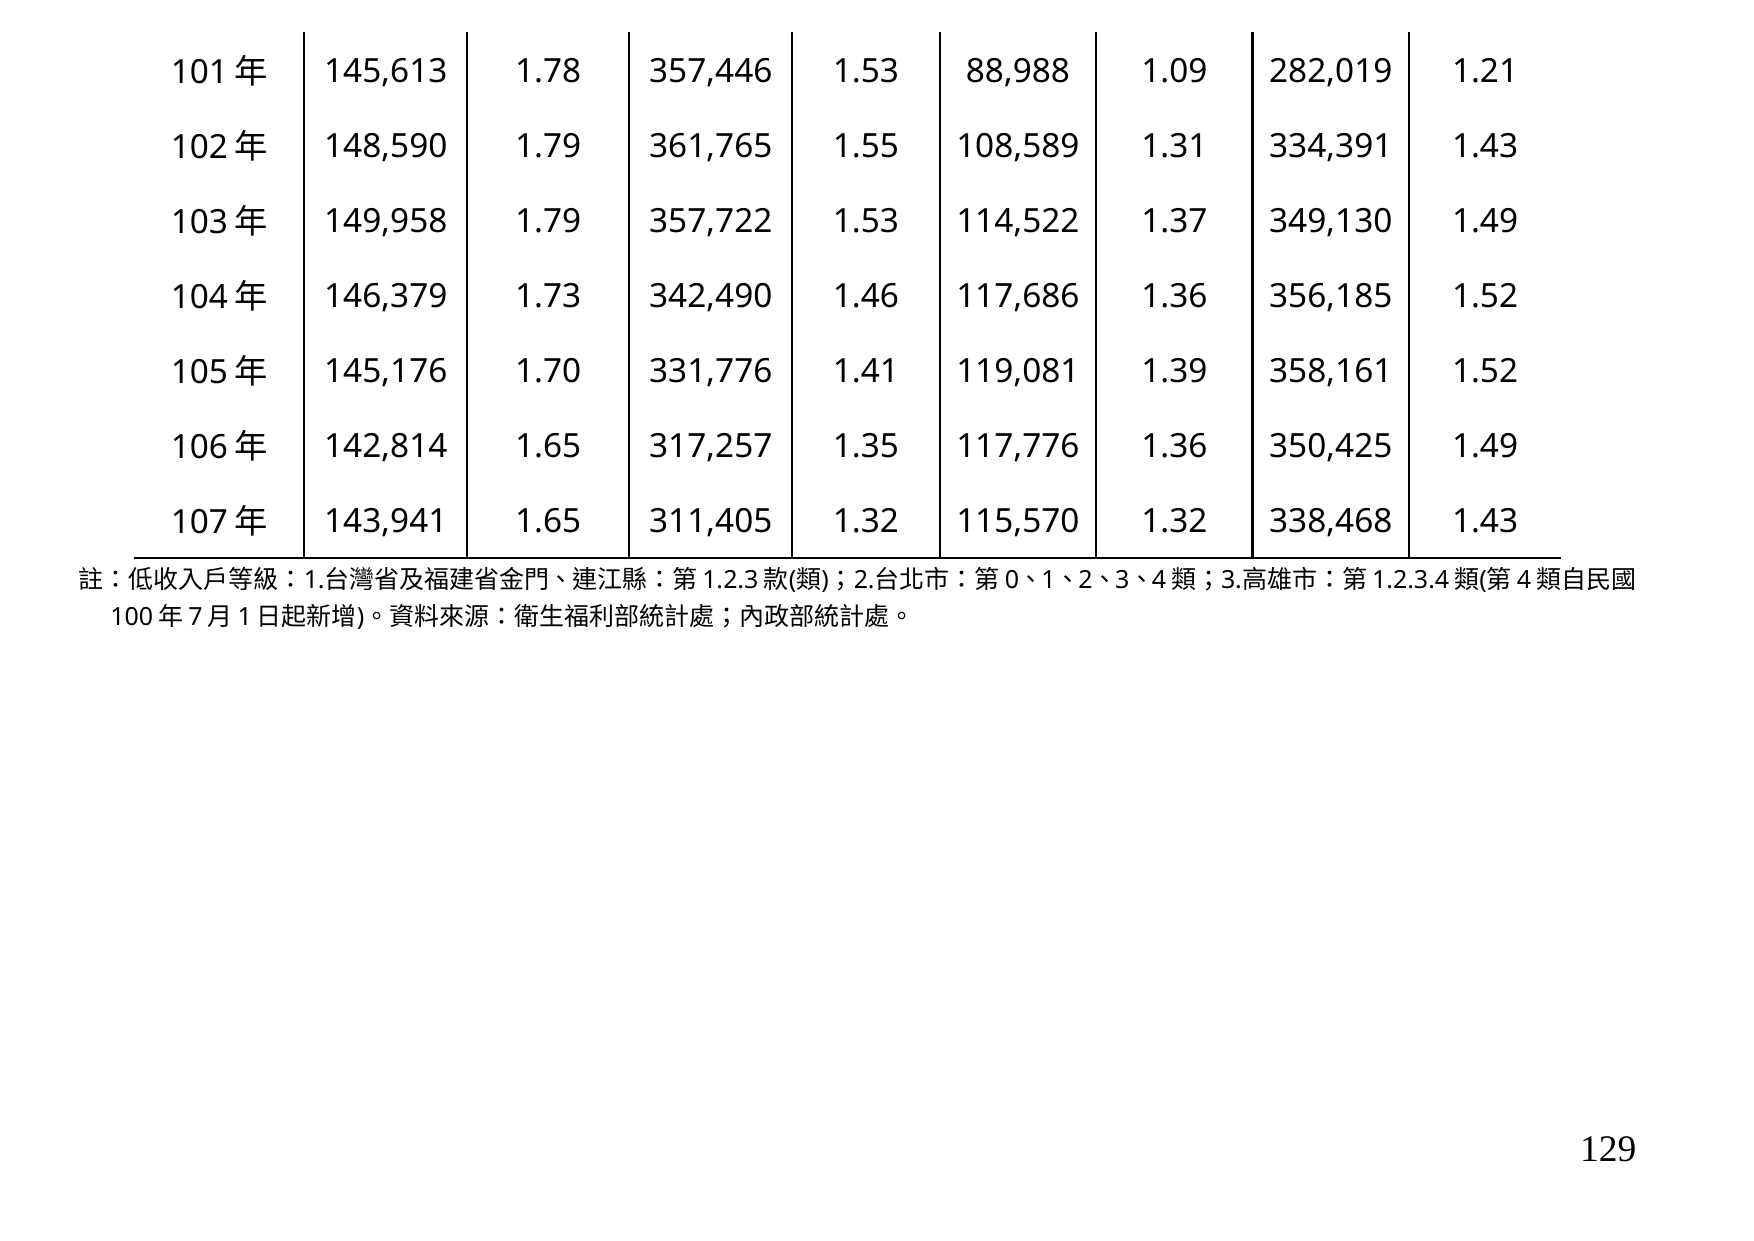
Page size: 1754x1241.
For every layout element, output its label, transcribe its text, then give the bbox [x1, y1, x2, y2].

table_cell 1.39 [1097, 332, 1251, 407]
table_cell 1.52 [1410, 332, 1561, 407]
table_cell 149,958 [305, 182, 466, 257]
table_cell 1.36 [1097, 257, 1251, 332]
table_cell 1.52 [1410, 257, 1561, 332]
table_cell 143,941 [305, 482, 466, 557]
table_cell 1.09 [1097, 32, 1251, 107]
table_cell 117,686 [941, 257, 1095, 332]
table_cell 350,425 [1254, 407, 1408, 482]
table_cell 1.35 [793, 407, 939, 482]
table_cell 1.36 [1097, 407, 1251, 482]
table_cell 1.32 [793, 482, 939, 557]
table_cell 1.73 [468, 257, 628, 332]
table_cell 317,257 [630, 407, 791, 482]
table_cell 311,405 [630, 482, 791, 557]
table_cell 334,391 [1254, 107, 1408, 182]
table_cell 105年 [134, 332, 303, 407]
table_cell 108,589 [941, 107, 1095, 182]
table_cell 1.31 [1097, 107, 1251, 182]
text 註：低收入戶等級：1.台灣省及福建省金門、連江縣：第1.2.3款(類)；2.台北市：第0、1、2、3、4類；3.高雄市：第1.2.3.4類(第4類自民國100年7月1日起新增)。資料來源：衛生福利部統計處；內政部統計處。 [59, 559, 1636, 634]
table_cell 102年 [134, 107, 303, 182]
table_cell 1.70 [468, 332, 628, 407]
table_cell 1.46 [793, 257, 939, 332]
table_cell 358,161 [1254, 332, 1408, 407]
table_cell 1.55 [793, 107, 939, 182]
table_cell 107年 [134, 482, 303, 557]
table_cell 1.79 [468, 182, 628, 257]
table_cell 103年 [134, 182, 303, 257]
table_cell 1.41 [793, 332, 939, 407]
table_cell 342,490 [630, 257, 791, 332]
table_cell 349,130 [1254, 182, 1408, 257]
table_cell 142,814 [305, 407, 466, 482]
table_cell 1.78 [468, 32, 628, 107]
table_cell 1.37 [1097, 182, 1251, 257]
table_cell 1.79 [468, 107, 628, 182]
table_cell 106年 [134, 407, 303, 482]
table_cell 331,776 [630, 332, 791, 407]
table_cell 114,522 [941, 182, 1095, 257]
table_cell 104年 [134, 257, 303, 332]
table_cell 282,019 [1254, 32, 1408, 107]
table_cell 1.49 [1410, 182, 1561, 257]
table_cell 1.53 [793, 182, 939, 257]
table_cell 115,570 [941, 482, 1095, 557]
table_cell 356,185 [1254, 257, 1408, 332]
table_cell 119,081 [941, 332, 1095, 407]
table_cell 117,776 [941, 407, 1095, 482]
table_cell 1.65 [468, 407, 628, 482]
table_cell 1.43 [1410, 482, 1561, 557]
table_cell 1.65 [468, 482, 628, 557]
table_cell 1.32 [1097, 482, 1251, 557]
table_cell 145,613 [305, 32, 466, 107]
table_cell 1.53 [793, 32, 939, 107]
table_cell 148,590 [305, 107, 466, 182]
table_cell 1.43 [1410, 107, 1561, 182]
table_cell 361,765 [630, 107, 791, 182]
table_cell 338,468 [1254, 482, 1408, 557]
table_cell 357,722 [630, 182, 791, 257]
table_cell 1.49 [1410, 407, 1561, 482]
table_cell 1.21 [1410, 32, 1561, 107]
table_cell 146,379 [305, 257, 466, 332]
table_cell 88,988 [941, 32, 1095, 107]
table_cell 145,176 [305, 332, 466, 407]
table_cell 101年 [134, 32, 303, 107]
table_cell 357,446 [630, 32, 791, 107]
